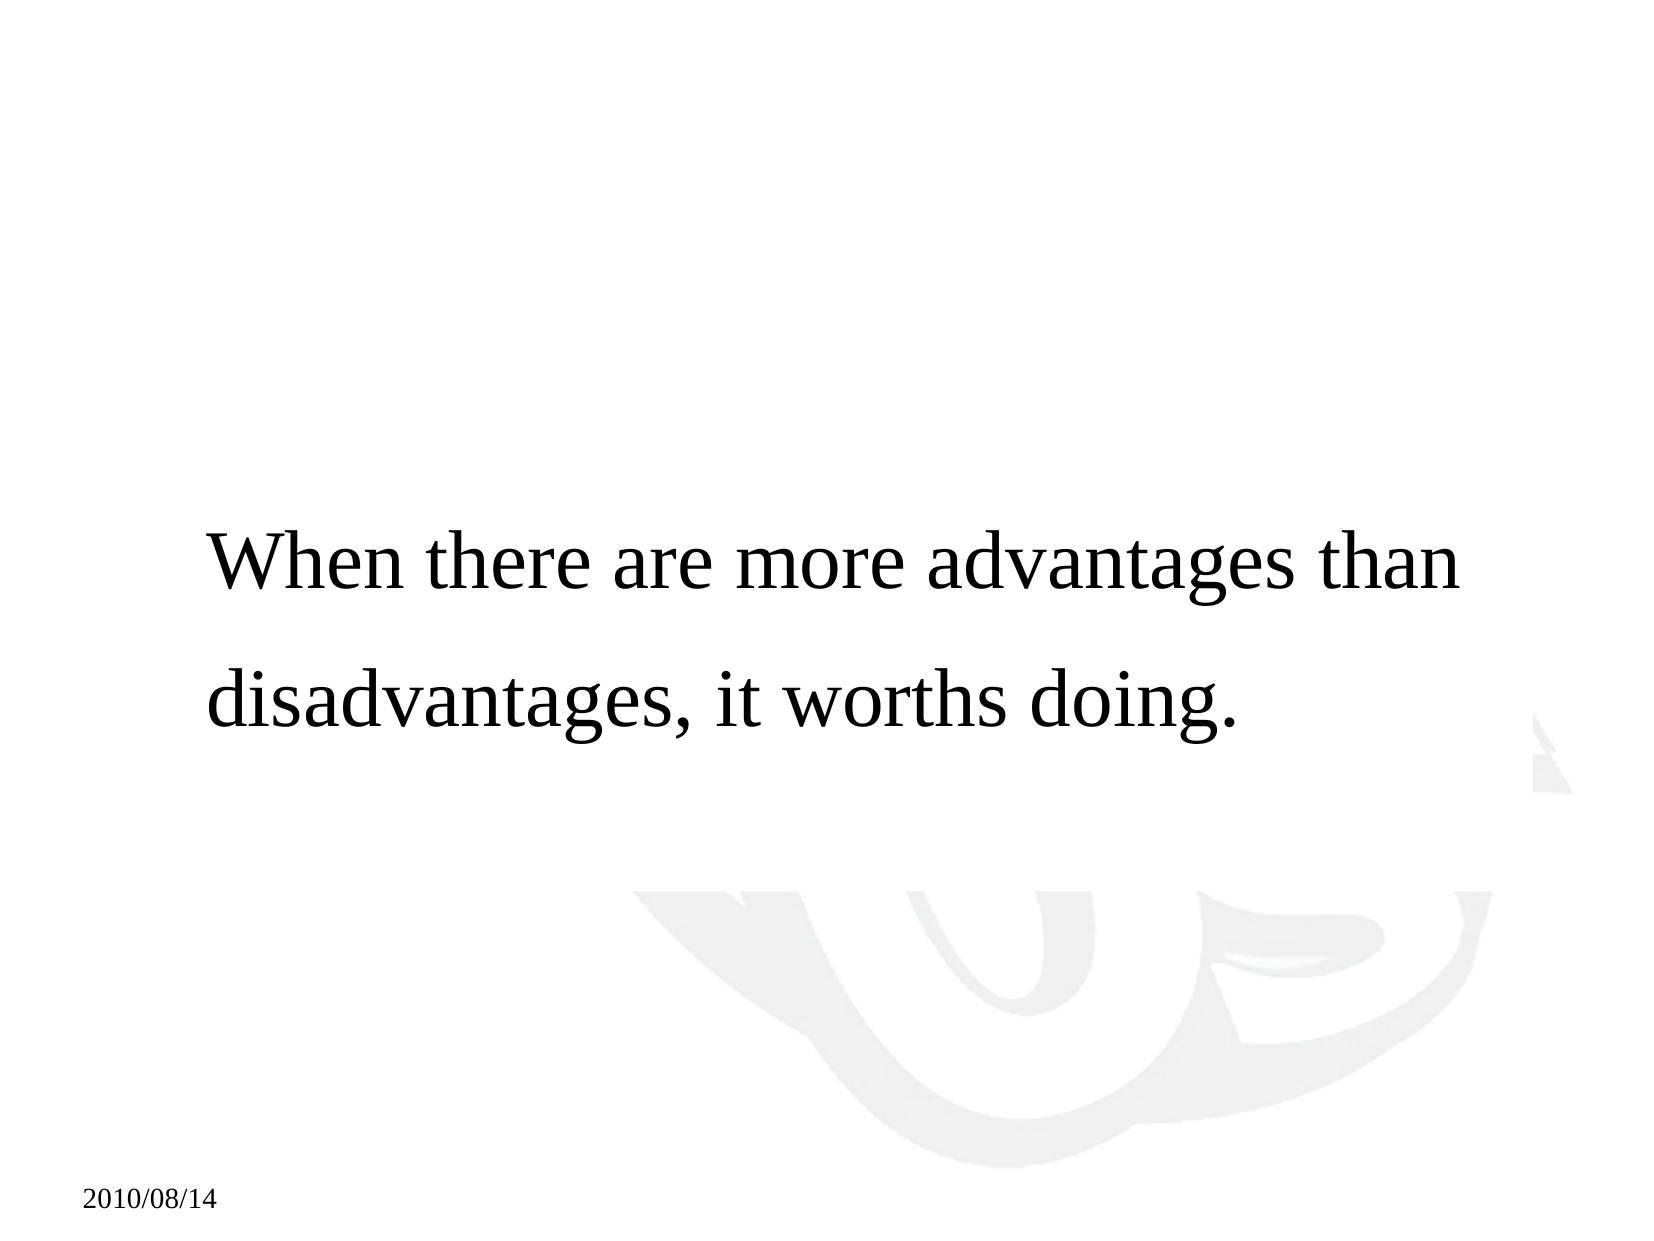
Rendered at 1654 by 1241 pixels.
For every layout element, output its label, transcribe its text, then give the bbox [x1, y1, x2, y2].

title When there are more advantages than disadvantages, it worths doing. [152, 321, 1533, 892]
picture [551, 331, 1577, 1170]
